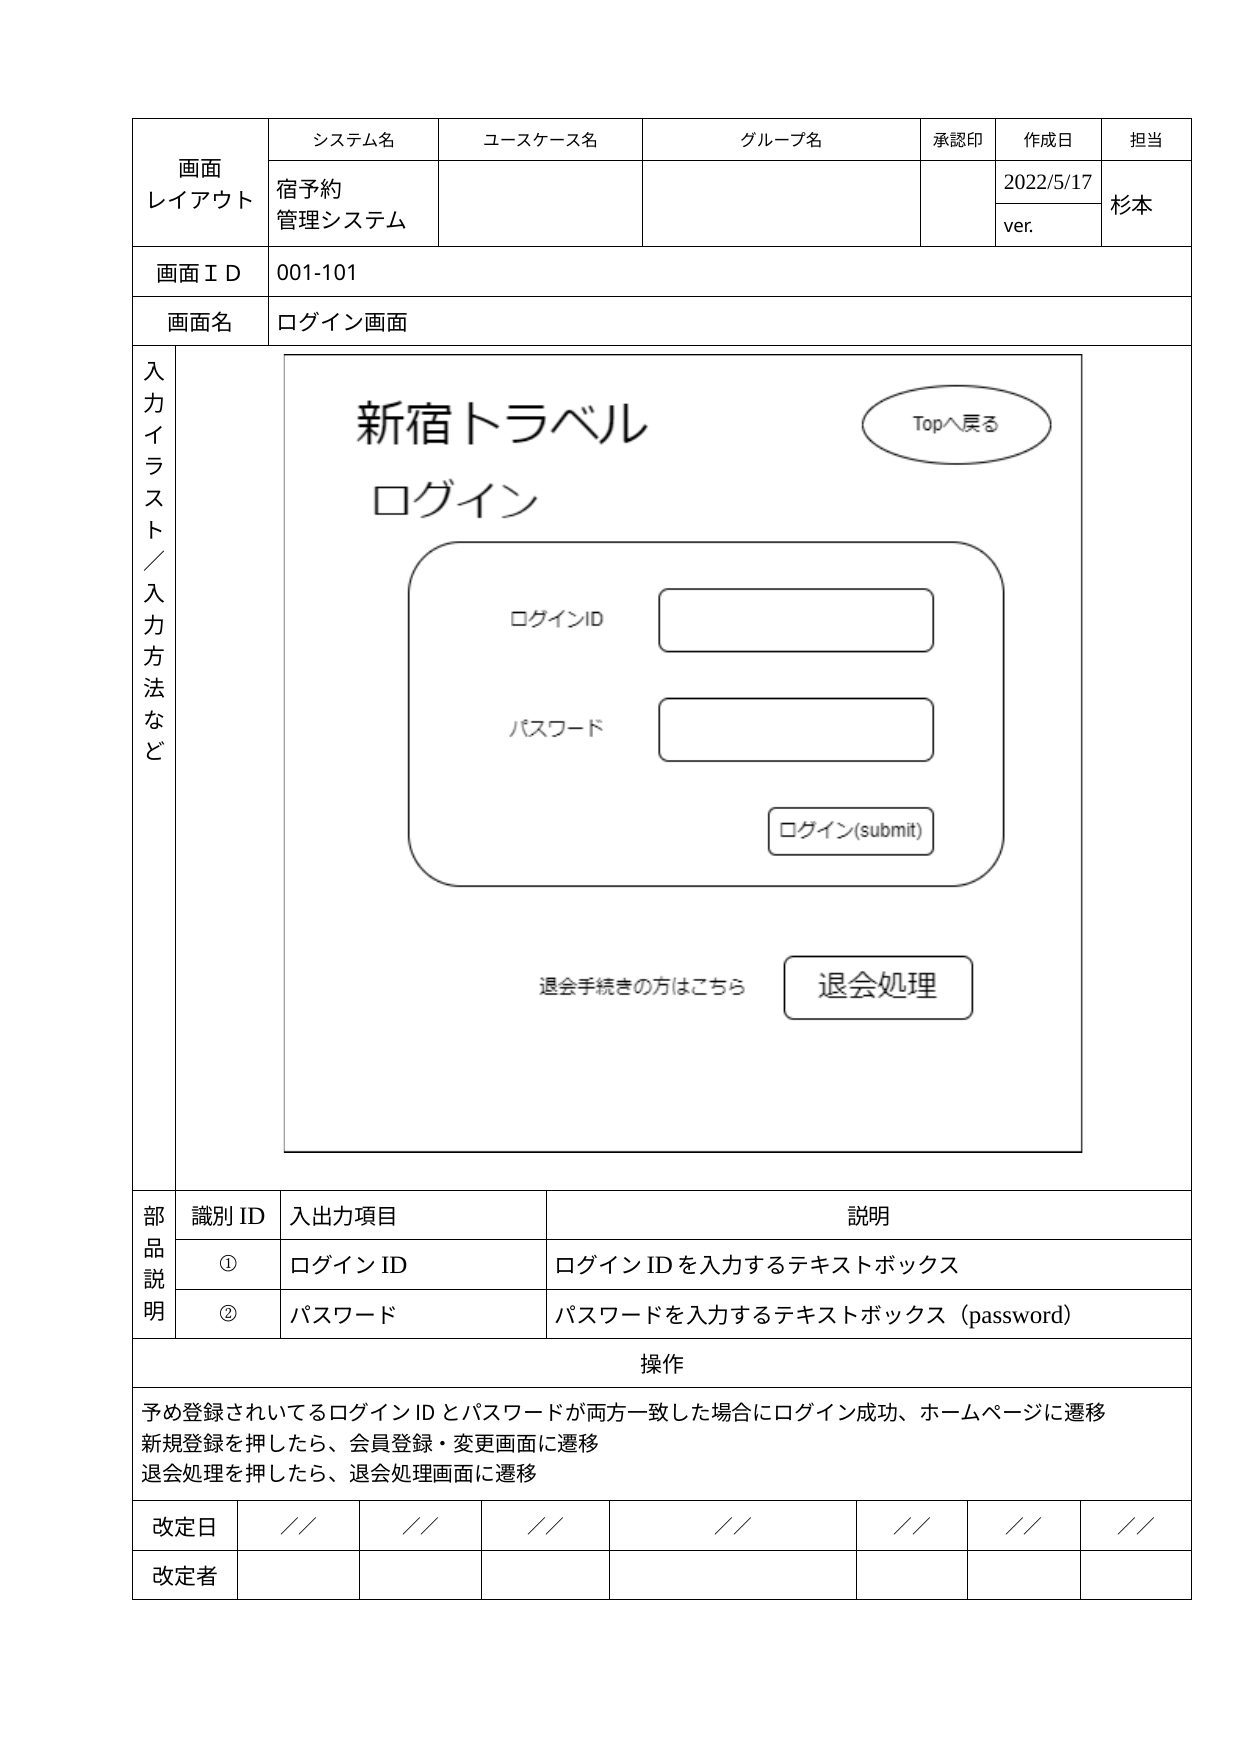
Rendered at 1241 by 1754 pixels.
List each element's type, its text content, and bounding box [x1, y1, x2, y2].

table_cell パスワードを入力するテキストボックス（password） [547, 1290, 1191, 1338]
table_cell [857, 1551, 967, 1599]
table_header システム名 [269, 119, 438, 160]
table_cell 改定者 [133, 1551, 237, 1599]
table_cell ログインID [281, 1240, 546, 1288]
table_cell [360, 1551, 481, 1599]
table_cell ／／ [360, 1501, 481, 1550]
picture [283, 354, 1083, 1153]
table_cell ／／ [238, 1501, 359, 1550]
table_cell ver. [996, 204, 1101, 246]
table_cell 改定日 [133, 1501, 237, 1550]
table_cell 杉本 [1102, 161, 1191, 246]
table_cell 001-101 [269, 247, 1191, 296]
table_cell [610, 1551, 856, 1599]
table_cell 画面ＩＤ [133, 247, 268, 296]
table_cell [176, 346, 1191, 1190]
table_cell 説明 [547, 1191, 1191, 1239]
table_cell [482, 1551, 609, 1599]
table_cell [921, 161, 995, 246]
table_cell ／／ [610, 1501, 856, 1550]
table_cell ／／ [857, 1501, 967, 1550]
table_header 承認印 [921, 119, 995, 160]
table_cell 入出力項目 [281, 1191, 546, 1239]
table_header 作成日 [996, 119, 1101, 160]
table_cell ログインIDを入力するテキストボックス [547, 1240, 1191, 1288]
table_cell ② [176, 1290, 280, 1338]
table_cell ログイン画面 [269, 297, 1191, 345]
table_cell [1081, 1551, 1191, 1599]
table_cell [643, 161, 920, 246]
table_header 担当 [1102, 119, 1191, 160]
table_header 画面 レイアウト [133, 119, 268, 246]
table_cell [968, 1551, 1080, 1599]
table_cell 入力イラスト／入力方法など [133, 346, 175, 1190]
table_cell ① [176, 1240, 280, 1288]
table_cell 2022/5/17 [996, 161, 1101, 203]
table_cell 予め登録されいてるログインIDとパスワードが両方一致した場合にログイン成功、ホームページに遷移 新規登録を押したら、会員登録・変更画面に遷移 退会処理を押したら、退会処理画面に遷移 [133, 1388, 1191, 1500]
table_cell 部品説明 [133, 1191, 175, 1338]
table_cell パスワード [281, 1290, 546, 1338]
table_cell 宿予約 管理システム [269, 161, 438, 246]
table_cell 識別ID [176, 1191, 280, 1239]
table_cell ／／ [968, 1501, 1080, 1550]
table_cell 操作 [133, 1339, 1191, 1387]
table_cell 画面名 [133, 297, 268, 345]
table_header グループ名 [643, 119, 920, 160]
table_header ユースケース名 [439, 119, 642, 160]
table_cell ／／ [1081, 1501, 1191, 1550]
table_cell ／／ [482, 1501, 609, 1550]
table_cell [439, 161, 642, 246]
table_cell [238, 1551, 359, 1599]
